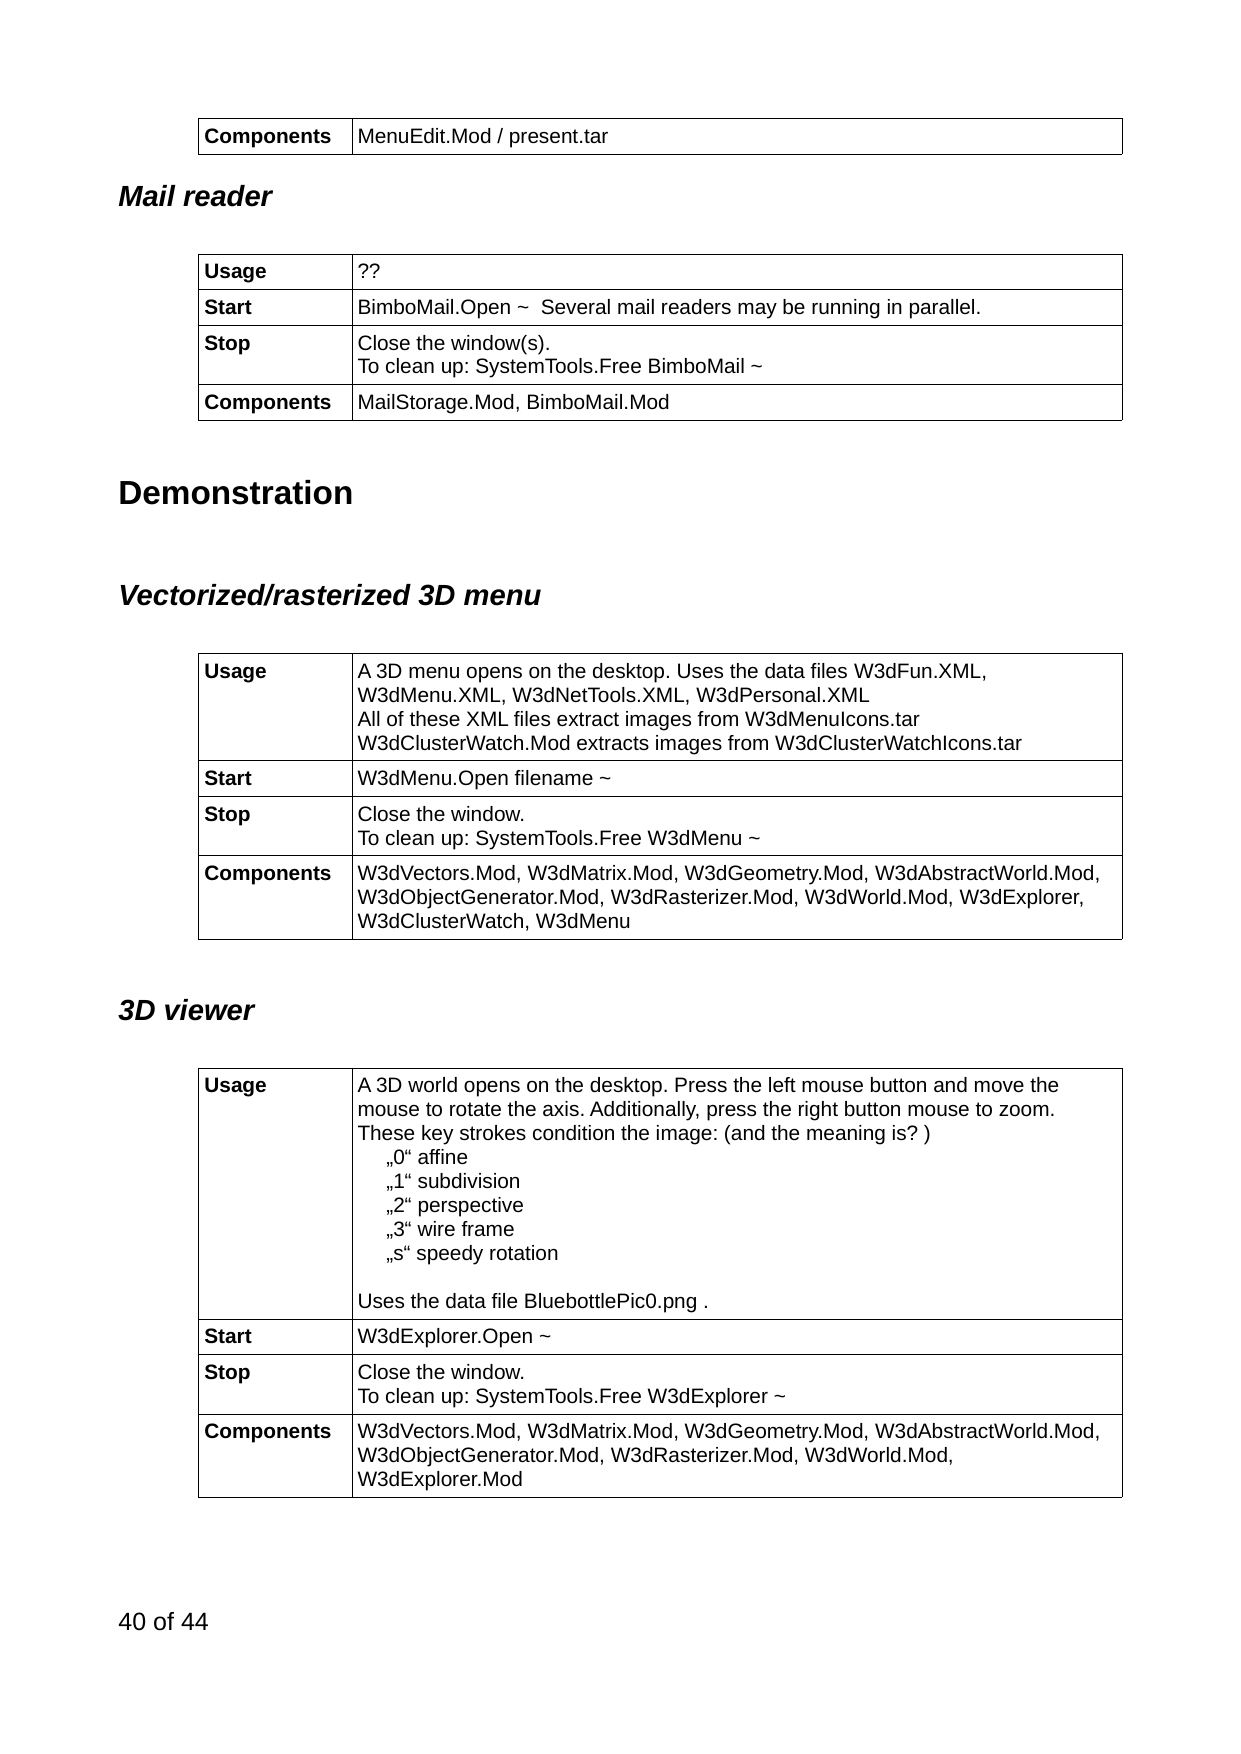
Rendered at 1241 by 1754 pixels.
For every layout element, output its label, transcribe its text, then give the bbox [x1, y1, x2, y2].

table_cell Components [199, 119, 352, 154]
table_cell W3dVectors.Mod, W3dMatrix.Mod, W3dGeometry.Mod, W3dAbstractWorld.Mod, W3dObjectGenerator.Mod, W3dRasterizer.Mod, W3dWorld.Mod, W3dExplorer, W3dClusterWatch, W3dMenu [353, 856, 1122, 939]
table_cell BimboMail.Open ~ Several mail readers may be running in parallel. [353, 290, 1122, 324]
table_cell W3dExplorer.Open ~ [353, 1320, 1122, 1354]
table_cell Close the window(s). To clean up: SystemTools.Free BimboMail ~ [353, 326, 1122, 384]
table_cell Components [199, 385, 352, 419]
subtitle Vectorized/rasterized 3D menu [118, 578, 1122, 612]
table_cell Components [199, 856, 352, 939]
table_cell Stop [199, 1355, 352, 1413]
table_cell Start [199, 761, 352, 796]
table_header ?? [353, 255, 1122, 289]
table_cell Components [199, 1415, 352, 1497]
table_cell Stop [199, 326, 352, 384]
subtitle Mail reader [118, 179, 1122, 212]
table_cell W3dVectors.Mod, W3dMatrix.Mod, W3dGeometry.Mod, W3dAbstractWorld.Mod, W3dObjectGenerator.Mod, W3dRasterizer.Mod, W3dWorld.Mod, W3dExplorer.Mod [353, 1415, 1122, 1497]
table_header Usage [199, 1069, 352, 1318]
table_cell Start [199, 1320, 352, 1354]
table_cell Stop [199, 797, 352, 855]
table_header Usage [199, 255, 352, 289]
table_header Usage [199, 654, 352, 760]
table_cell Close the window. To clean up: SystemTools.Free W3dMenu ~ [353, 797, 1122, 855]
table_cell Close the window. To clean up: SystemTools.Free W3dExplorer ~ [353, 1355, 1122, 1413]
table_cell MenuEdit.Mod / present.tar [353, 119, 1122, 154]
table_cell Start [199, 290, 352, 324]
table_cell MailStorage.Mod, BimboMail.Mod [353, 385, 1122, 419]
table_cell W3dMenu.Open filename ~ [353, 761, 1122, 796]
table_header A 3D menu opens on the desktop. Uses the data files W3dFun.XML, W3dMenu.XML, W3dNetTools.XML, W3dPersonal.XML All of these XML files extract images from W3dMenuIcons.tar W3dClusterWatch.Mod extracts images from W3dClusterWatchIcons.tar [353, 654, 1122, 760]
subtitle Demonstration [118, 473, 1122, 512]
subtitle 3D viewer [118, 993, 1122, 1026]
table_header A 3D world opens on the desktop. Press the left mouse button and move the mouse to rotate the axis. Additionally, press the right button mouse to zoom. These key strokes condition the image: (and the meaning is? ) „0“ affine „1“ subdivision „2“ perspective „3“ wire frame „s“ speedy rotation Uses the data file BluebottlePic0.png . [353, 1069, 1122, 1318]
